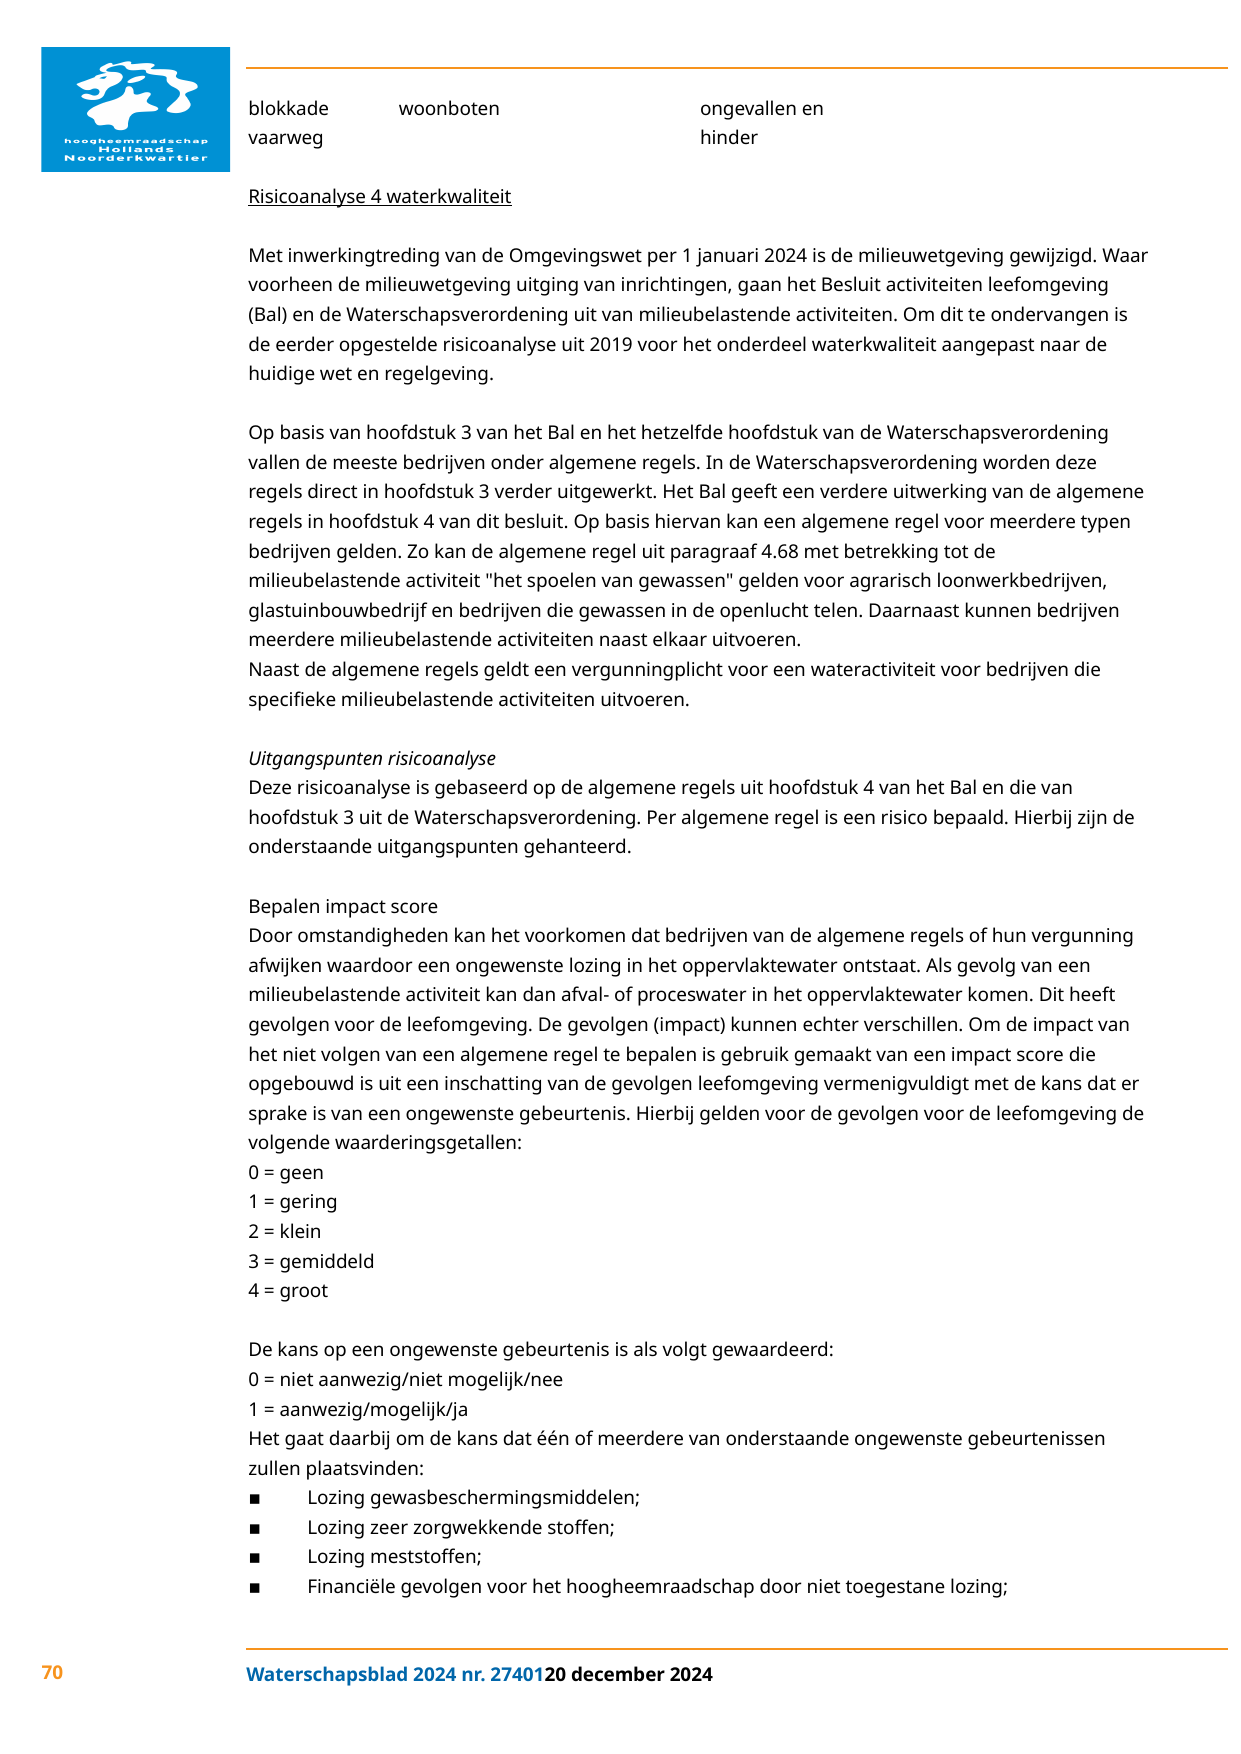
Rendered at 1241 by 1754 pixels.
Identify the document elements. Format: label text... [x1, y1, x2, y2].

text 2 = klein [248, 1218, 1152, 1244]
table_cell [1001, 95, 1152, 150]
text 1 = aanwezig/mogelijk/ja [248, 1396, 1152, 1422]
table_cell [549, 95, 700, 150]
text 1 = gering [248, 1189, 1152, 1214]
text Uitgangspunten risicoanalyse [248, 745, 1152, 771]
table_cell woonboten [399, 95, 549, 150]
text De kans op een ongewenste gebeurtenis is als volgt gewaardeerd: [248, 1337, 1152, 1362]
list Lozing zeer zorgwekkende stoffen; [248, 1514, 1152, 1540]
text Deze risicoanalyse is gebaseerd op de algemene regels uit hoofdstuk 4 van het Bal en die van hoofdstuk 3 uit de Waterschapsverordening. Per algemene regel is een risico bepaald. Hierbij zijn de onderstaande uitgangspunten gehanteerd. [248, 774, 1152, 859]
text Risicoanalyse 4 waterkwaliteit [248, 183, 1152, 209]
text Met inwerkingtreding van de Omgevingswet per 1 januari 2024 is de milieuwetgeving gewijzigd. Waar voorheen de milieuwetgeving uitging van inrichtingen, gaan het Besluit activiteiten leefomgeving (Bal) en de Waterschapsverordening uit van milieubelastende activiteiten. Om dit te ondervangen is de eerder opgestelde risicoanalyse uit 2019 voor het onderdeel waterkwaliteit aangepast naar de huidige wet en regelgeving. [248, 242, 1152, 386]
text Op basis van hoofdstuk 3 van het Bal en het hetzelfde hoofdstuk van de Waterschapsverordening vallen de meeste bedrijven onder algemene regels. In de Waterschapsverordening worden deze regels direct in hoofdstuk 3 verder uitgewerkt. Het Bal geeft een verdere uitwerking van de algemene regels in hoofdstuk 4 van dit besluit. Op basis hiervan kan een algemene regel voor meerdere typen bedrijven gelden. Zo kan de algemene regel uit paragraaf 4.68 met betrekking tot de milieubelastende activiteit "het spoelen van gewassen" gelden voor agrarisch loonwerkbedrijven, glastuinbouwbedrijf en bedrijven die gewassen in de openlucht telen. Daarnaast kunnen bedrijven meerdere milieubelastende activiteiten naast elkaar uitvoeren. [248, 419, 1152, 652]
picture [118, 62, 197, 112]
text Het gaat daarbij om de kans dat één of meerdere van onderstaande ongewenste gebeurtenissen zullen plaatsvinden: [248, 1425, 1152, 1481]
text Naast de algemene regels geldt een vergunningplicht voor een wateractiviteit voor bedrijven die specifieke milieubelastende activiteiten uitvoeren. [248, 656, 1152, 712]
list Lozing meststoffen; [248, 1544, 1152, 1569]
picture [78, 64, 122, 99]
list Lozing gewasbeschermingsmiddelen; [248, 1484, 1152, 1510]
text 3 = gemiddeld [248, 1248, 1152, 1274]
text Door omstandigheden kan het voorkomen dat bedrijven van de algemene regels of hun vergunning afwijken waardoor een ongewenste lozing in het oppervlaktewater ontstaat. Als gevolg van een milieubelastende activiteit kan dan afval- of proceswater in het oppervlaktewater komen. Dit heeft gevolgen voor de leefomgeving. De gevolgen (impact) kunnen echter verschillen. Om de impact van het niet volgen van een algemene regel te bepalen is gebruik gemaakt van een impact score die opgebouwd is uit een inschatting van de gevolgen leefomgeving vermenigvuldigt met de kans dat er sprake is van een ongewenste gebeurtenis. Hierbij gelden voor de gevolgen voor de leefomgeving de volgende waarderingsgetallen: [248, 922, 1152, 1155]
table_cell ongevallen en hinder [700, 95, 850, 150]
table_cell [850, 95, 1001, 150]
text Bepalen impact score [248, 893, 1152, 919]
table_cell blokkade vaarweg [248, 95, 398, 150]
list Financiële gevolgen voor het hoogheemraadschap door niet toegestane lozing; [248, 1573, 1152, 1599]
text 4 = groot [248, 1277, 1152, 1303]
picture [129, 76, 144, 82]
picture [88, 87, 157, 130]
text 0 = niet aanwezig/niet mogelijk/nee [248, 1366, 1152, 1392]
text 0 = geen [248, 1159, 1152, 1185]
